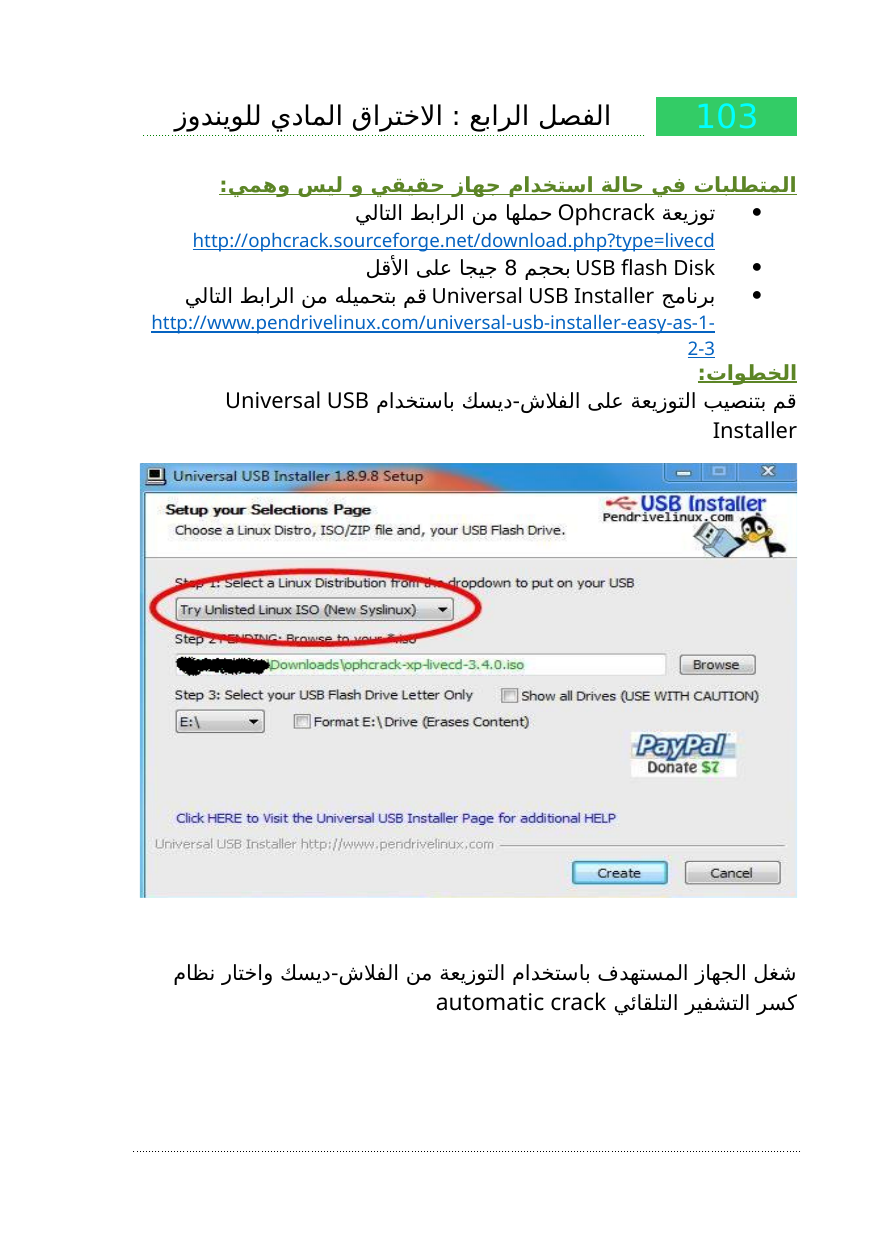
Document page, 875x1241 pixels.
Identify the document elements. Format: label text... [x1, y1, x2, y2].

text قم بتنصيب التوزيعة على الفلاش-ديسك باستخدام Universal USB Installer [136, 385, 797, 444]
list توزيعة Ophcrack حملها من الرابط التالي http://ophcrack.sourceforge.net/download.php?type=livecd [136, 197, 753, 253]
picture [139, 463, 798, 899]
text شغل الجهاز المستهدف باستخدام التوزيعة من الفلاش-ديسك واختار نظام كسر التشفير التلقائي automatic crack [136, 961, 797, 1017]
text الخطوات: [136, 361, 797, 385]
text المتطلبات في حالة استخدام جهاز حقيقي و ليس وهمي: [136, 173, 797, 197]
list برنامج Universal USB Installer قم بتحميله من الرابط التالي http://www.pendrivelinux.com/universal-usb-installer-easy-as-1-2-3 [136, 281, 753, 361]
list USB flash Disk بحجم 8 جيجا على الأقل [136, 253, 753, 281]
